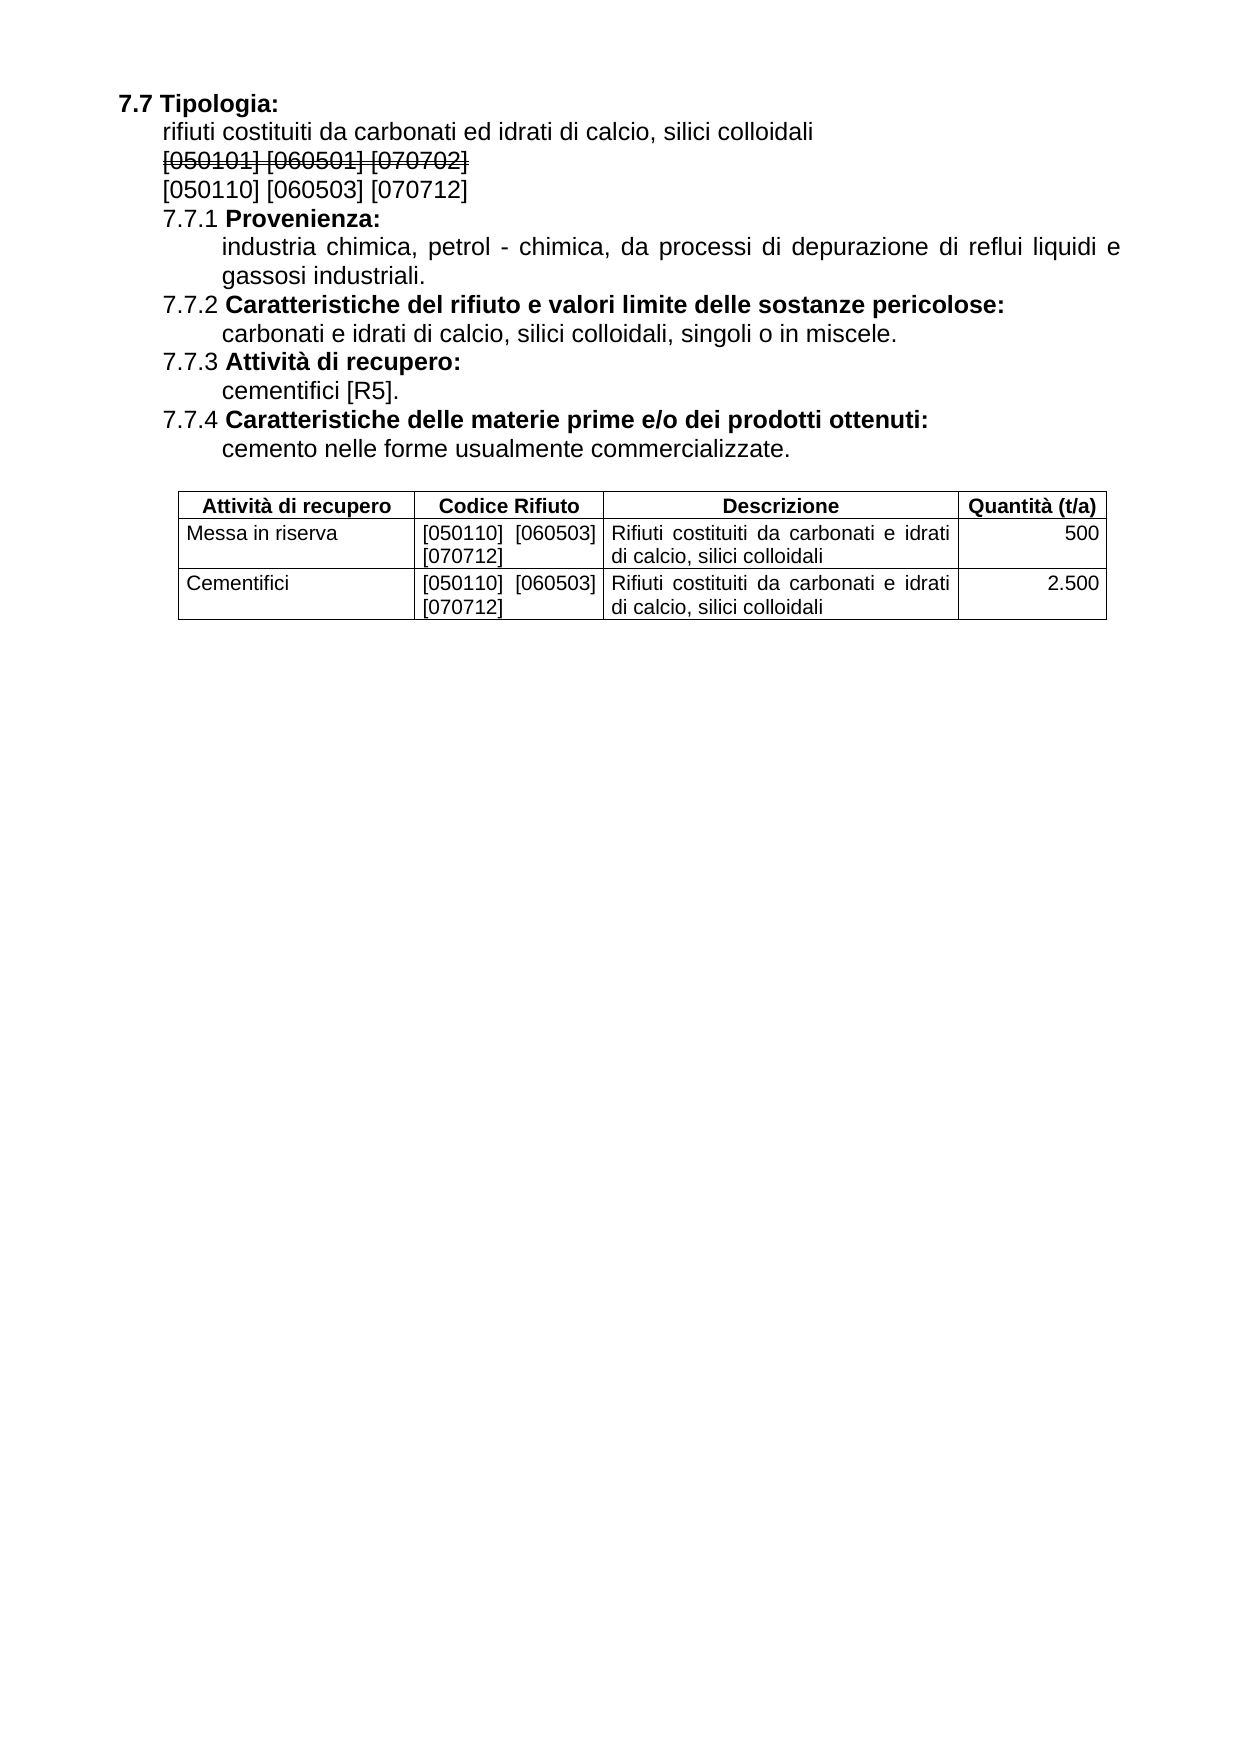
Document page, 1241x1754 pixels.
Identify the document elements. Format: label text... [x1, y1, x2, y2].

text [050110] [060503] [070712] [162, 175, 1122, 204]
text [050101] [060501] [070702] [162, 146, 1122, 175]
table_header Codice Rifiuto [415, 492, 603, 518]
text industria chimica, petrol - chimica, da processi di depurazione di reflui liquidi e gassosi industriali. [222, 232, 1122, 290]
text cementifici [R5]. [222, 376, 1122, 405]
table_cell [050110] [060503] [070712] [415, 519, 603, 568]
table_cell 2.500 [959, 569, 1106, 619]
text rifiuti costituiti da carbonati ed idrati di calcio, silici colloidali [162, 117, 1122, 146]
text 7.7.4 Caratteristiche delle materie prime e/o dei prodotti ottenuti: [162, 405, 1122, 434]
text 7.7.2 Caratteristiche del rifiuto e valori limite delle sostanze pericolose: [162, 290, 1122, 319]
table_cell Rifiuti costituiti da carbonati e idrati di calcio, silici colloidali [604, 519, 958, 568]
table_cell 500 [959, 519, 1106, 568]
table_header Quantità (t/a) [959, 492, 1106, 518]
subtitle 7.7 Tipologia: [118, 89, 1122, 117]
table_cell Cementifici [179, 569, 414, 619]
text 7.7.3 Attività di recupero: [162, 347, 1122, 376]
table_cell Rifiuti costituiti da carbonati e idrati di calcio, silici colloidali [604, 569, 958, 619]
text 7.7.1 Provenienza: [162, 204, 1122, 232]
table_header Descrizione [604, 492, 958, 518]
table_cell Messa in riserva [179, 519, 414, 568]
table_header Attività di recupero [179, 492, 414, 518]
text cemento nelle forme usualmente commercializzate. [222, 434, 1122, 462]
table_cell [050110] [060503] [070712] [415, 569, 603, 619]
text carbonati e idrati di calcio, silici colloidali, singoli o in miscele. [222, 319, 1122, 347]
